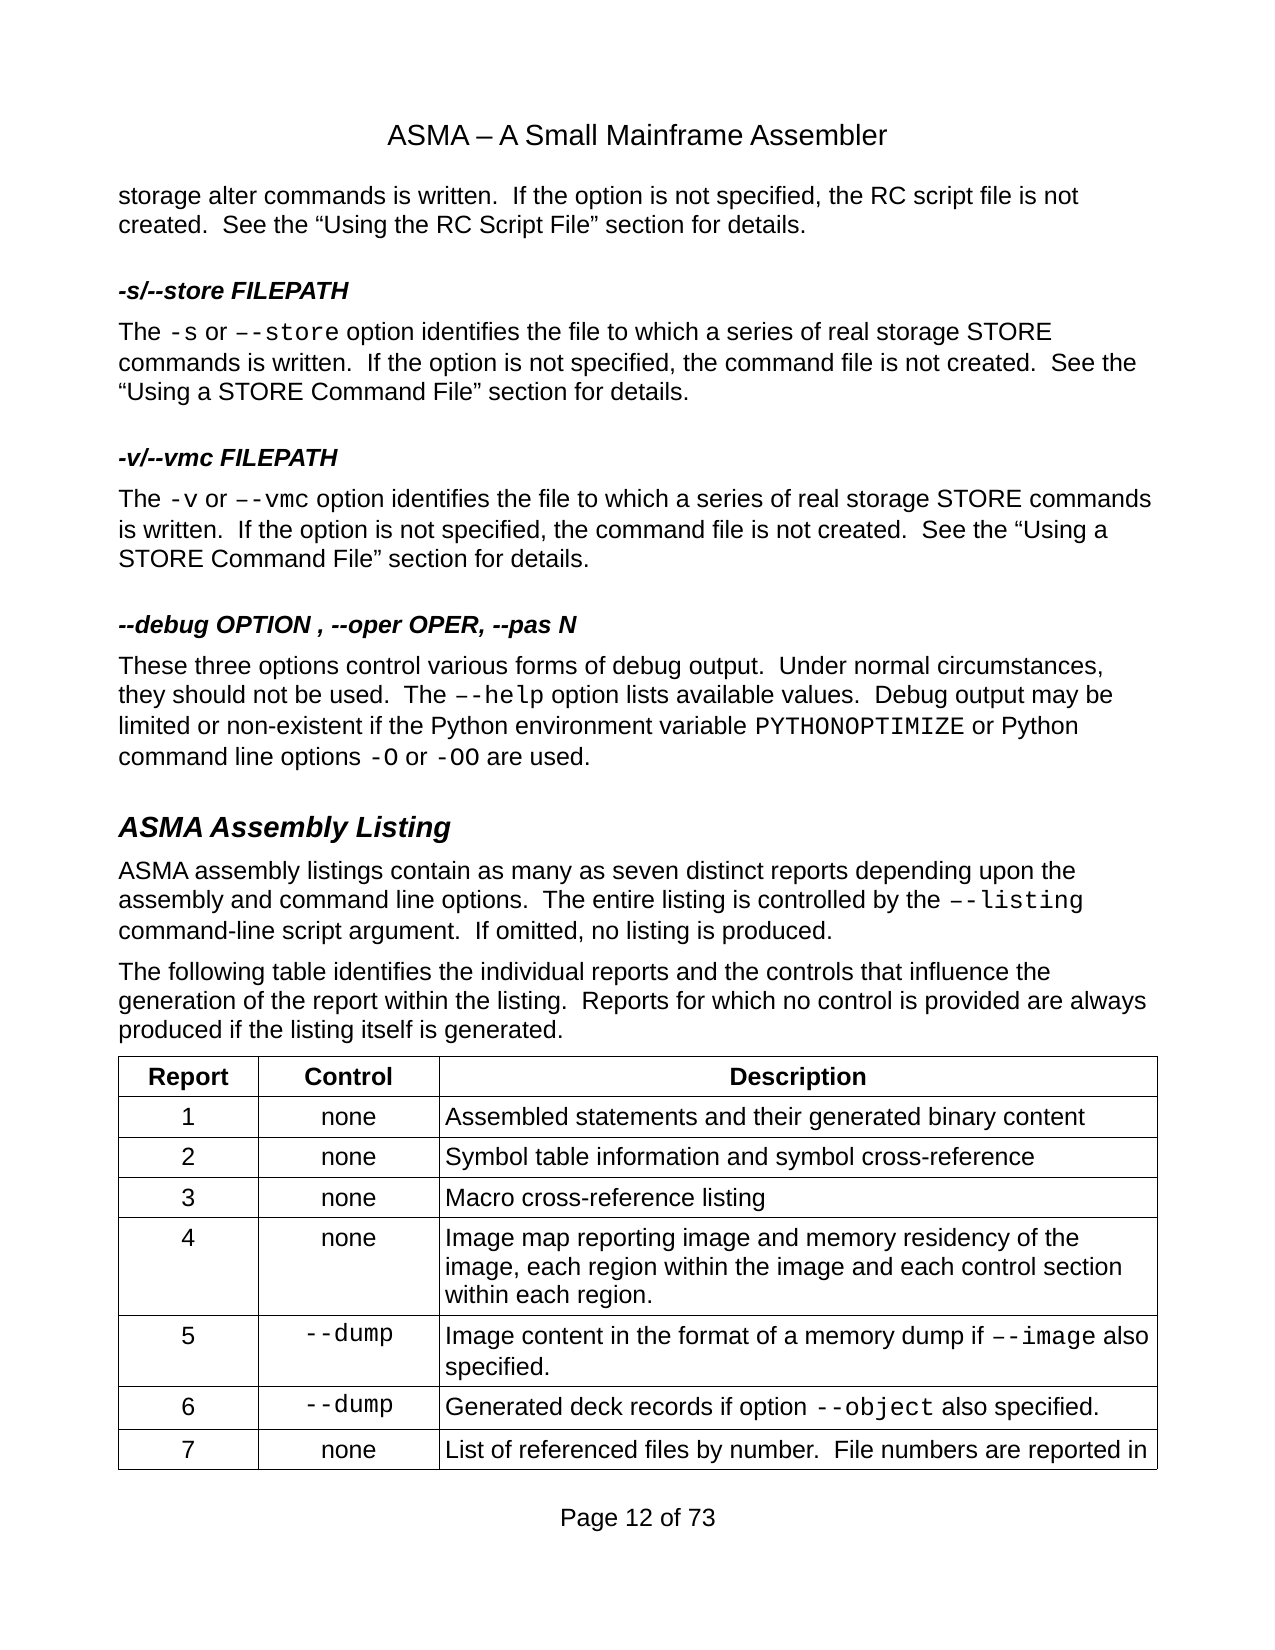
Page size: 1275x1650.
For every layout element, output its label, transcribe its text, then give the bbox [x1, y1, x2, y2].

table_cell Symbol table information and symbol cross-reference [440, 1138, 1157, 1177]
table_header Description [440, 1057, 1157, 1096]
table_cell Assembled statements and their generated binary content [440, 1097, 1157, 1137]
table_cell none [259, 1218, 439, 1315]
table_cell List of referenced files by number. File numbers are reported in [440, 1430, 1157, 1469]
subtitle ASMA Assembly Listing [118, 810, 1157, 844]
table_cell Image map reporting image and memory residency of the image, each region within the image and each control section within each region. [440, 1218, 1157, 1315]
table_cell Image content in the format of a memory dump if –-image also specified. [440, 1316, 1157, 1386]
table_cell 7 [119, 1430, 258, 1469]
table_cell none [259, 1178, 439, 1217]
table_cell 4 [119, 1218, 258, 1315]
subtitle -s/--store FILEPATH [118, 276, 1157, 305]
table_cell 5 [119, 1316, 258, 1386]
subtitle --debug OPTION , --oper OPER, --pas N [118, 610, 1157, 639]
table_cell 2 [119, 1138, 258, 1177]
table_header Control [259, 1057, 439, 1096]
table_cell 1 [119, 1097, 258, 1137]
table_cell none [259, 1430, 439, 1469]
table_cell --dump [259, 1316, 439, 1386]
table_cell Macro cross-reference listing [440, 1178, 1157, 1217]
table_cell none [259, 1138, 439, 1177]
text The -v or –-vmc option identifies the file to which a series of real storage STORE commands is written. If the option is not specified, the command file is not created. See the “Using a STORE Command File” section for details. [118, 484, 1157, 573]
table_cell 6 [119, 1387, 258, 1429]
table_cell none [259, 1097, 439, 1137]
subtitle -v/--vmc FILEPATH [118, 443, 1157, 472]
table_header Report [119, 1057, 258, 1096]
table_cell --dump [259, 1387, 439, 1429]
text The -s or –-store option identifies the file to which a series of real storage STORE commands is written. If the option is not specified, the command file is not created. See the “Using a STORE Command File” section for details. [118, 317, 1157, 406]
text ASMA assembly listings contain as many as seven distinct reports depending upon the assembly and command line options. The entire listing is controlled by the –-listing command-line script argument. If omitted, no listing is produced. [118, 856, 1157, 945]
text The following table identifies the individual reports and the controls that influence the generation of the report within the listing. Reports for which no control is provided are always produced if the listing itself is generated. [118, 957, 1157, 1043]
table_cell 3 [119, 1178, 258, 1217]
text storage alter commands is written. If the option is not specified, the RC script file is not created. See the “Using the RC Script File” section for details. [118, 181, 1157, 239]
table_cell Generated deck records if option --object also specified. [440, 1387, 1157, 1429]
text These three options control various forms of debug output. Under normal circumstances, they should not be used. The –-help option lists available values. Debug output may be limited or non-existent if the Python environment variable PYTHONOPTIMIZE or Python command line options -O or -OO are used. [118, 651, 1157, 773]
